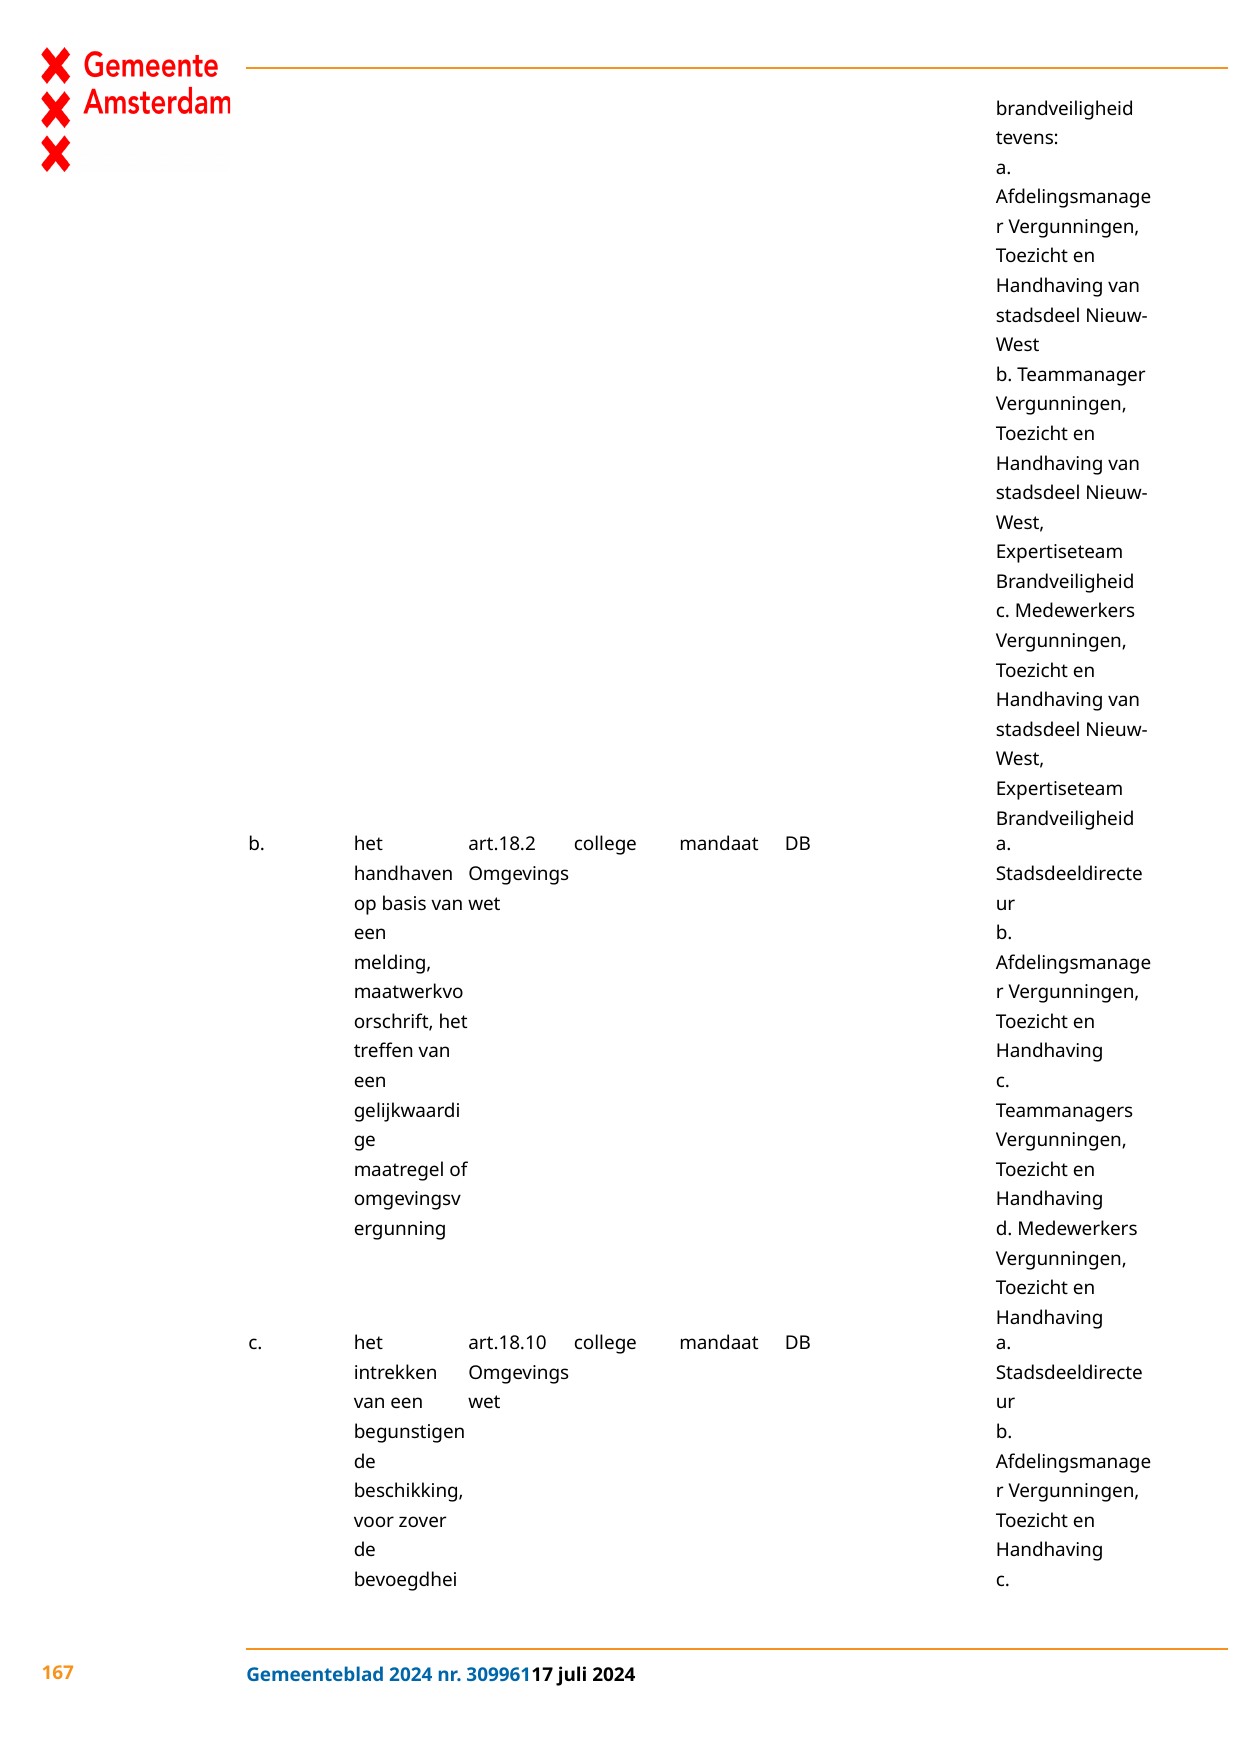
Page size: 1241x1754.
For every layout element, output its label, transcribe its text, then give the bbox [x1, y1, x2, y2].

table_cell [890, 831, 996, 1329]
table_cell mandaat [679, 1330, 784, 1592]
table_cell [890, 95, 996, 831]
table_cell art.18.2 Omgevingswet [468, 831, 574, 1329]
table_cell a. Stadsdeeldirecteur b. Afdelingsmanager Vergunningen, Toezicht en Handhaving c. [996, 1330, 1152, 1592]
table_cell c. [248, 1330, 353, 1592]
table_cell mandaat [679, 831, 784, 1329]
table_cell het intrekken van een begunstigende beschikking, voor zover de bevoegdhei [354, 1330, 468, 1592]
table_cell [785, 95, 890, 831]
table_cell a. Stadsdeeldirecteur b. Afdelingsmanager Vergunningen, Toezicht en Handhaving c. Teammanagers Vergunningen, Toezicht en Handhaving d. Medewerkers Vergunningen, Toezicht en Handhaving [996, 831, 1152, 1329]
table_cell [679, 95, 784, 831]
table_cell DB [785, 831, 890, 1329]
table_cell [574, 95, 679, 831]
table_cell college [574, 1330, 679, 1592]
table_cell brandveiligheid tevens: a. Afdelingsmanager Vergunningen, Toezicht en Handhaving van stadsdeel Nieuw-West b. Teammanager Vergunningen, Toezicht en Handhaving van stadsdeel Nieuw-West, Expertiseteam Brandveiligheid c. Medewerkers Vergunningen, Toezicht en Handhaving van stadsdeel Nieuw-West, Expertiseteam Brandveiligheid [996, 95, 1152, 831]
table_cell [354, 95, 468, 831]
table_cell art.18.10 Omgevingswet [468, 1330, 574, 1592]
table_cell DB [785, 1330, 890, 1592]
table_cell b. [248, 831, 353, 1329]
table_cell [248, 95, 353, 831]
table_cell [468, 95, 574, 831]
picture [41, 47, 231, 172]
table_cell college [574, 831, 679, 1329]
table_cell [890, 1330, 996, 1592]
table_cell het handhaven op basis van een melding, maatwerkvoorschrift, het treffen van een gelijkwaardige maatregel of omgevingsvergunning [354, 831, 468, 1329]
